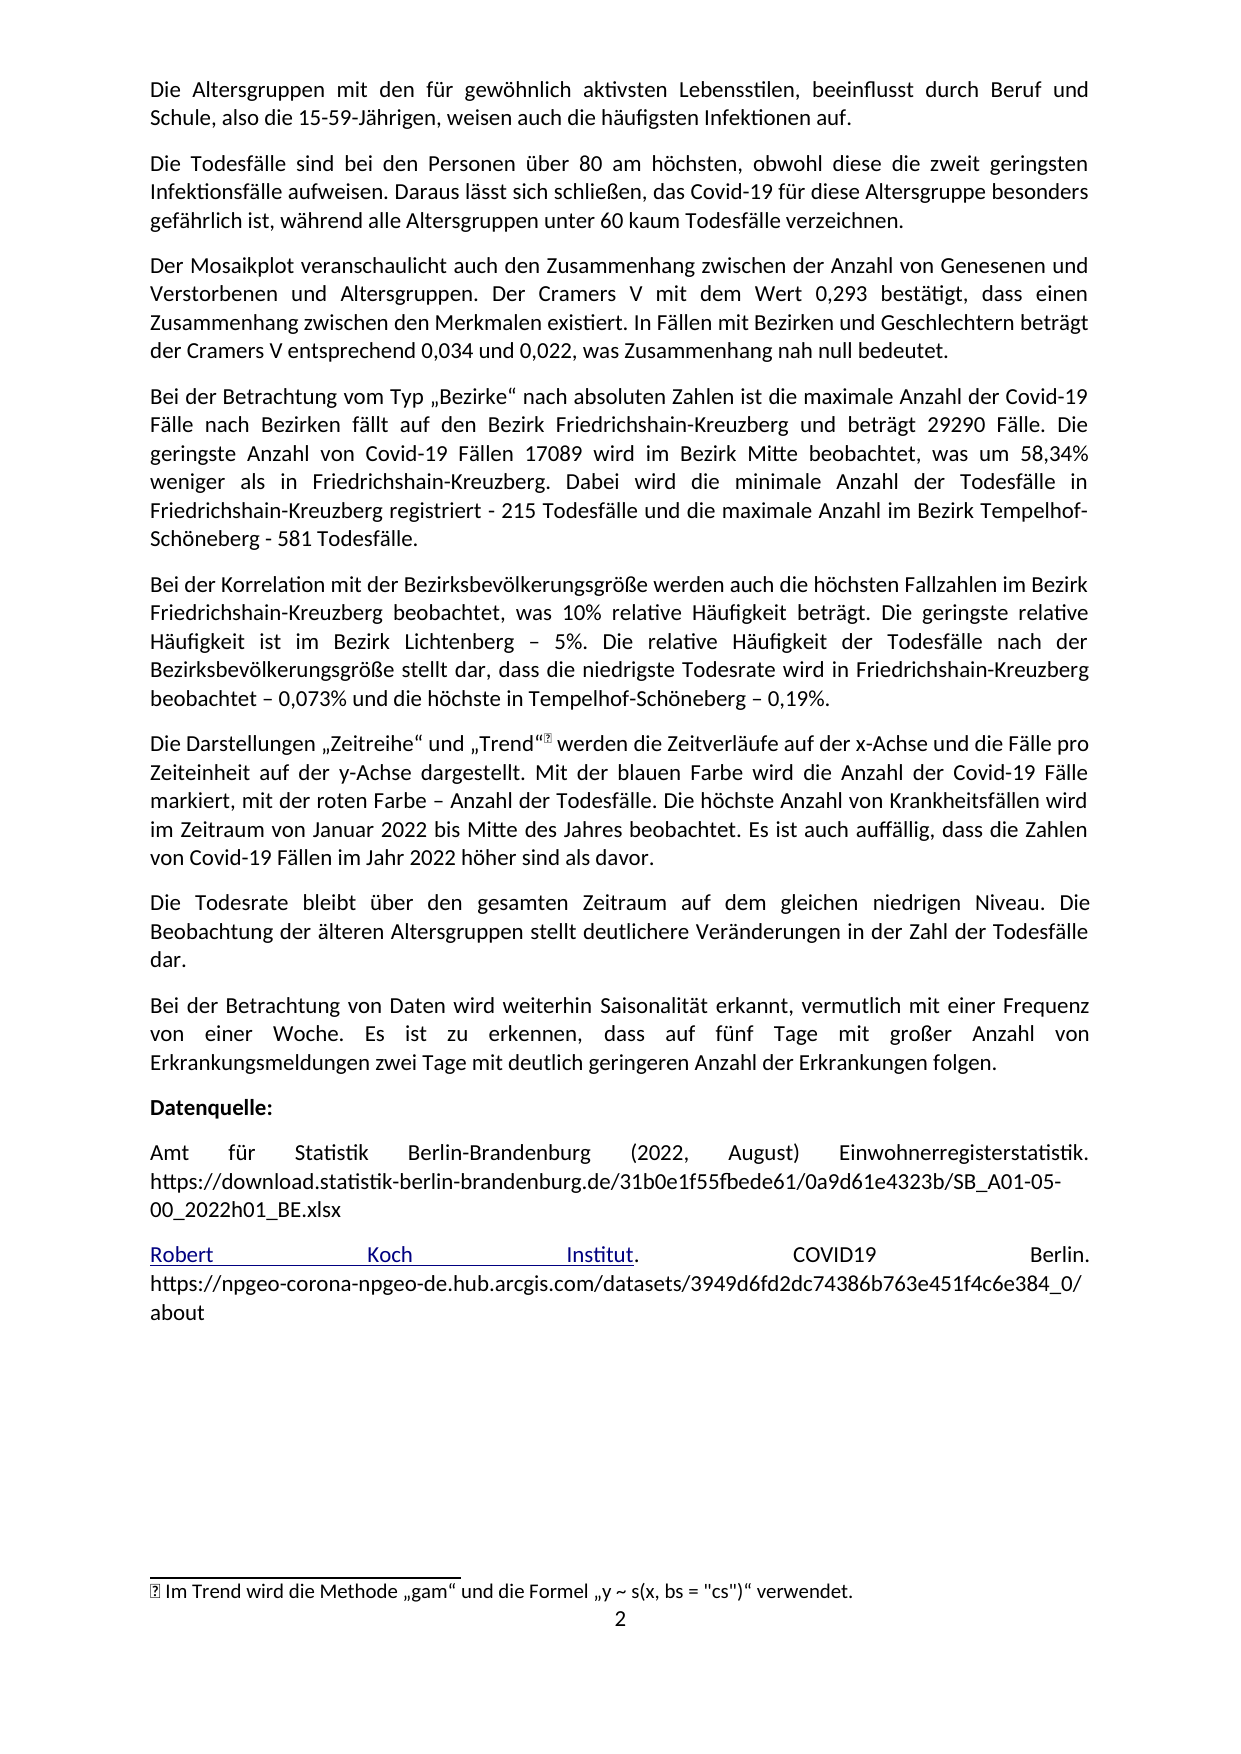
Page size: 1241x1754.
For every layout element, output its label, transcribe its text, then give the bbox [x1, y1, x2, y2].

text Im Trend wird die Methode „gam“ und die Formel „y ~ s(x, bs = "cs")“ verwendet. [150, 1578, 1090, 1604]
text Amt für Statistik Berlin-Brandenburg (2022, August) Einwohnerregisterstatistik. https://download.statistik-berlin-brandenburg.de/31b0e1f55fbede61/0a9d61e4323b/SB_A01-05-00_2022h01_BE.xlsx [150, 1138, 1090, 1223]
text Die Darstellungen „Zeitreihe“ und „Trend“ werden die Zeitverläufe auf der x-Achse und die Fälle pro Zeiteinheit auf der y-Achse dargestellt. Mit der blauen Farbe wird die Anzahl der Covid-19 Fälle markiert, mit der roten Farbe – Anzahl der Todesfälle. Die höchste Anzahl von Krankheitsfällen wird im Zeitraum von Januar 2022 bis Mitte des Jahres beobachtet. Es ist auch auffällig, dass die Zahlen von Covid-19 Fällen im Jahr 2022 höher sind als davor. [150, 729, 1090, 871]
text Die Altersgruppen mit den für gewöhnlich aktivsten Lebensstilen, beeinflusst durch Beruf und Schule, also die 15-59-Jährigen, weisen auch die häufigsten Infektionen auf. [150, 75, 1090, 132]
text Bei der Betrachtung vom Typ „Bezirke“ nach absoluten Zahlen ist die maximale Anzahl der Covid-19 Fälle nach Bezirken fällt auf den Bezirk Friedrichshain-Kreuzberg und beträgt 29290 Fälle. Die geringste Anzahl von Covid-19 Fällen 17089 wird im Bezirk Mitte beobachtet, was um 58,34% weniger als in Friedrichshain-Kreuzberg. Dabei wird die minimale Anzahl der Todesfälle in Friedrichshain-Kreuzberg registriert - 215 Todesfälle und die maximale Anzahl im Bezirk Tempelhof-Schöneberg - 581 Todesfälle. [150, 382, 1090, 553]
text Bei der Betrachtung von Daten wird weiterhin Saisonalität erkannt, vermutlich mit einer Frequenz von einer Woche. Es ist zu erkennen, dass auf fünf Tage mit großer Anzahl von Erkrankungsmeldungen zwei Tage mit deutlich geringeren Anzahl der Erkrankungen folgen. [150, 991, 1090, 1076]
text Datenquelle: [150, 1093, 1090, 1121]
text Robert Koch Institut. COVID19 Berlin. https://npgeo-corona-npgeo-de.hub.arcgis.com/datasets/3949d6fd2dc74386b763e451f4c6e384_0/about [150, 1241, 1090, 1326]
text Bei der Korrelation mit der Bezirksbevölkerungsgröße werden auch die höchsten Fallzahlen im Bezirk Friedrichshain-Kreuzberg beobachtet, was 10% relative Häufigkeit beträgt. Die geringste relative Häufigkeit ist im Bezirk Lichtenberg – 5%. Die relative Häufigkeit der Todesfälle nach der Bezirksbevölkerungsgröße stellt dar, dass die niedrigste Todesrate wird in Friedrichshain-Kreuzberg beobachtet – 0,073% und die höchste in Tempelhof-Schöneberg – 0,19%. [150, 570, 1090, 712]
text Die Todesrate bleibt über den gesamten Zeitraum auf dem gleichen niedrigen Niveau. Die Beobachtung der älteren Altersgruppen stellt deutlichere Veränderungen in der Zahl der Todesfälle dar. [150, 888, 1090, 974]
text Der Mosaikplot veranschaulicht auch den Zusammenhang zwischen der Anzahl von Genesenen und Verstorbenen und Altersgruppen. Der Cramers V mit dem Wert 0,293 bestätigt, dass einen Zusammenhang zwischen den Merkmalen existiert. In Fällen mit Bezirken und Geschlechtern beträgt der Cramers V entsprechend 0,034 und 0,022, was Zusammenhang nah null bedeutet. [150, 251, 1090, 365]
text Die Todesfälle sind bei den Personen über 80 am höchsten, obwohl diese die zweit geringsten Infektionsfälle aufweisen. Daraus lässt sich schließen, das Covid-19 für diese Altersgruppe besonders gefährlich ist, während alle Altersgruppen unter 60 kaum Todesfälle verzeichnen. [150, 149, 1090, 234]
